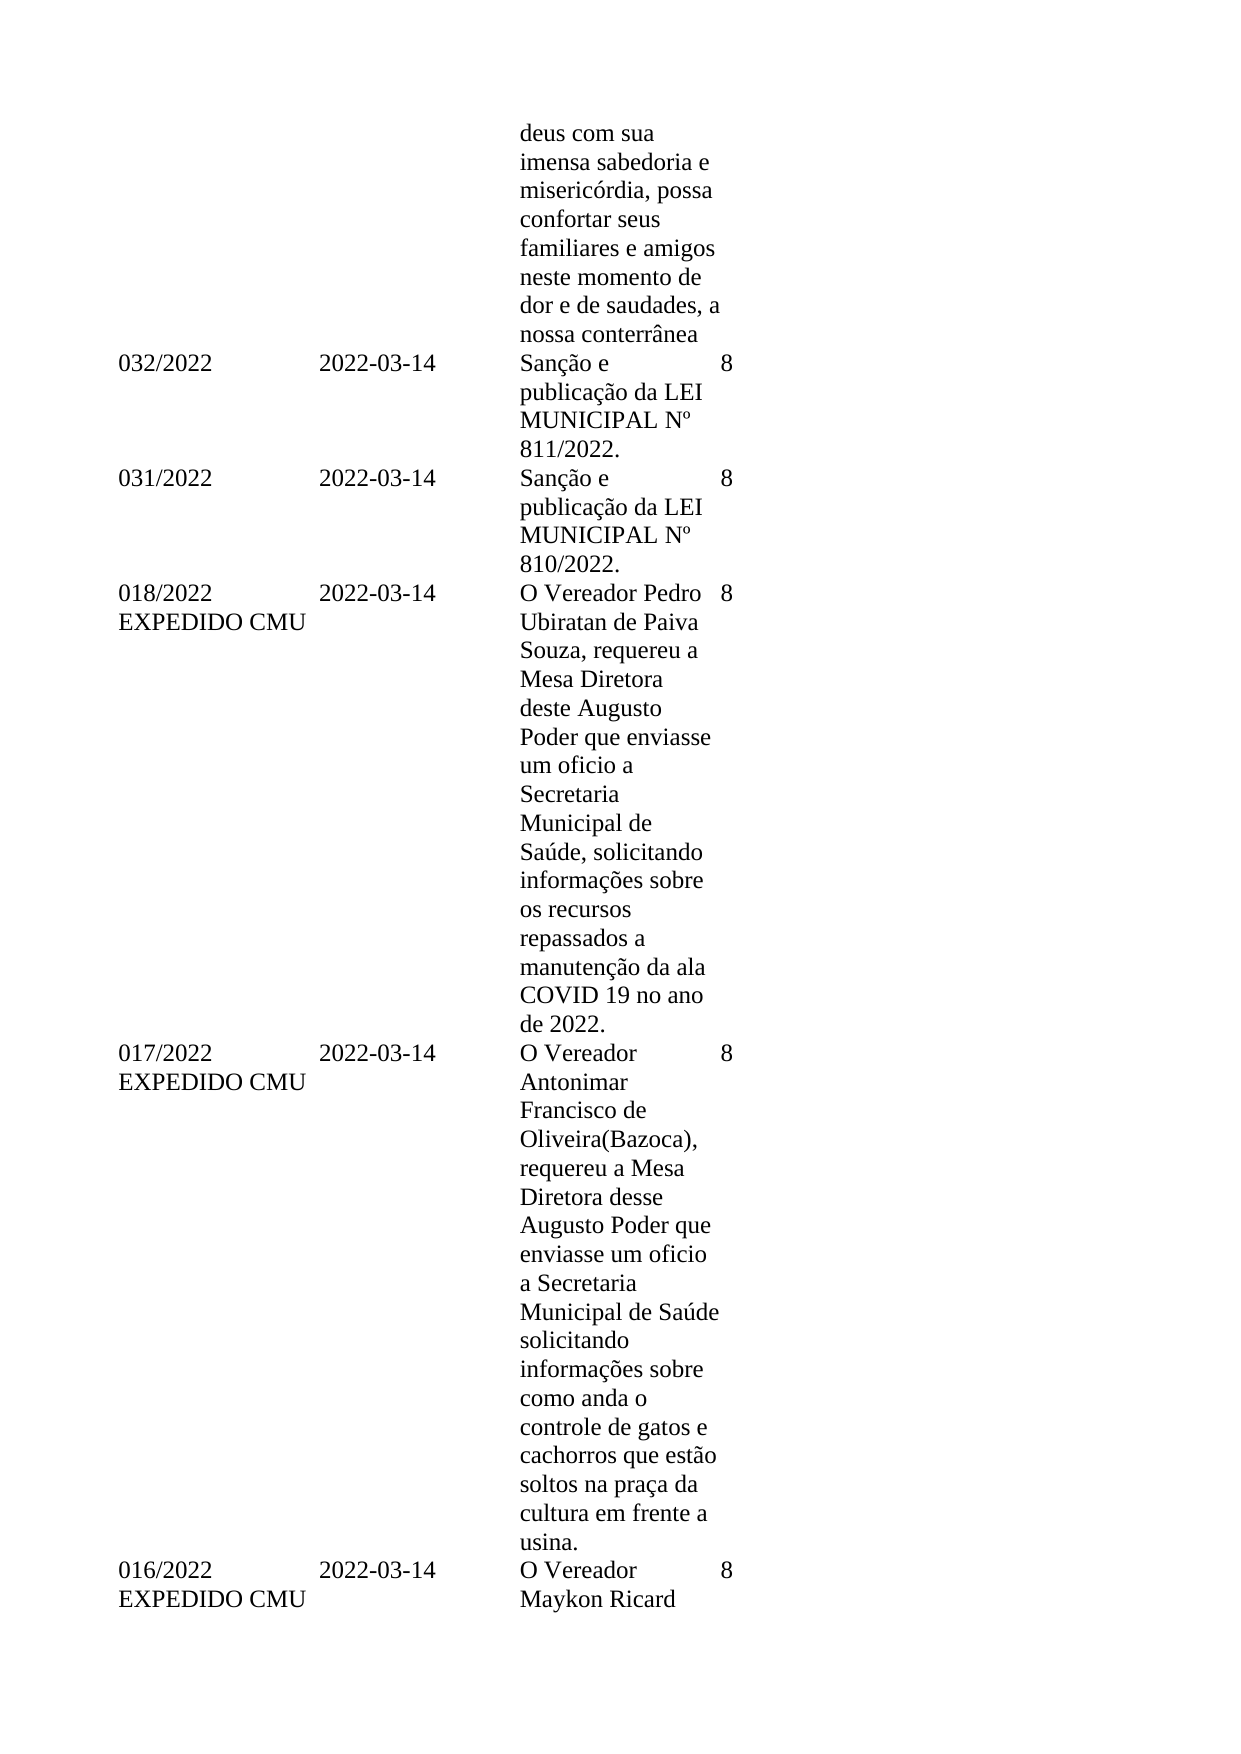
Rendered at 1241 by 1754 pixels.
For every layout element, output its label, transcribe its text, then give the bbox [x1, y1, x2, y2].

table_cell 018/2022 EXPEDIDO CMU [118, 578, 319, 1038]
table_cell Sanção e publicação da LEI MUNICIPAL Nº 811/2022. [520, 348, 720, 463]
table_cell 016/2022 EXPEDIDO CMU [118, 1556, 319, 1613]
table_cell 2022-03-14 [319, 348, 519, 463]
table_cell 8 [720, 463, 921, 578]
table_cell O Vereador Antonimar Francisco de Oliveira(Bazoca), requereu a Mesa Diretora desse Augusto Poder que enviasse um oficio a Secretaria Municipal de Saúde solicitando informações sobre como anda o controle de gatos e cachorros que estão soltos na praça da cultura em frente a usina. [520, 1038, 720, 1556]
table_cell [921, 1556, 1122, 1613]
table_cell deus com sua imensa sabedoria e misericórdia, possa confortar seus familiares e amigos neste momento de dor e de saudades, a nossa conterrânea [520, 118, 720, 348]
table_cell O Vereador Pedro Ubiratan de Paiva Souza, requereu a Mesa Diretora deste Augusto Poder que enviasse um oficio a Secretaria Municipal de Saúde, solicitando informações sobre os recursos repassados a manutenção da ala COVID 19 no ano de 2022. [520, 578, 720, 1038]
table_cell [921, 463, 1122, 578]
table_cell 8 [720, 578, 921, 1038]
table_cell O Vereador Maykon Ricard [520, 1556, 720, 1613]
table_cell [921, 1038, 1122, 1556]
table_cell 2022-03-14 [319, 1038, 519, 1556]
table_cell 8 [720, 1038, 921, 1556]
table_cell [319, 118, 519, 348]
table_cell [921, 578, 1122, 1038]
table_cell 8 [720, 1556, 921, 1613]
table_cell [118, 118, 319, 348]
table_cell 032/2022 [118, 348, 319, 463]
table_cell 2022-03-14 [319, 1556, 519, 1613]
table_cell 031/2022 [118, 463, 319, 578]
table_cell [921, 118, 1122, 348]
table_cell 2022-03-14 [319, 463, 519, 578]
table_cell 8 [720, 348, 921, 463]
table_cell 2022-03-14 [319, 578, 519, 1038]
table_cell Sanção e publicação da LEI MUNICIPAL Nº 810/2022. [520, 463, 720, 578]
table_cell 017/2022 EXPEDIDO CMU [118, 1038, 319, 1556]
table_cell [921, 348, 1122, 463]
table_cell [720, 118, 921, 348]
